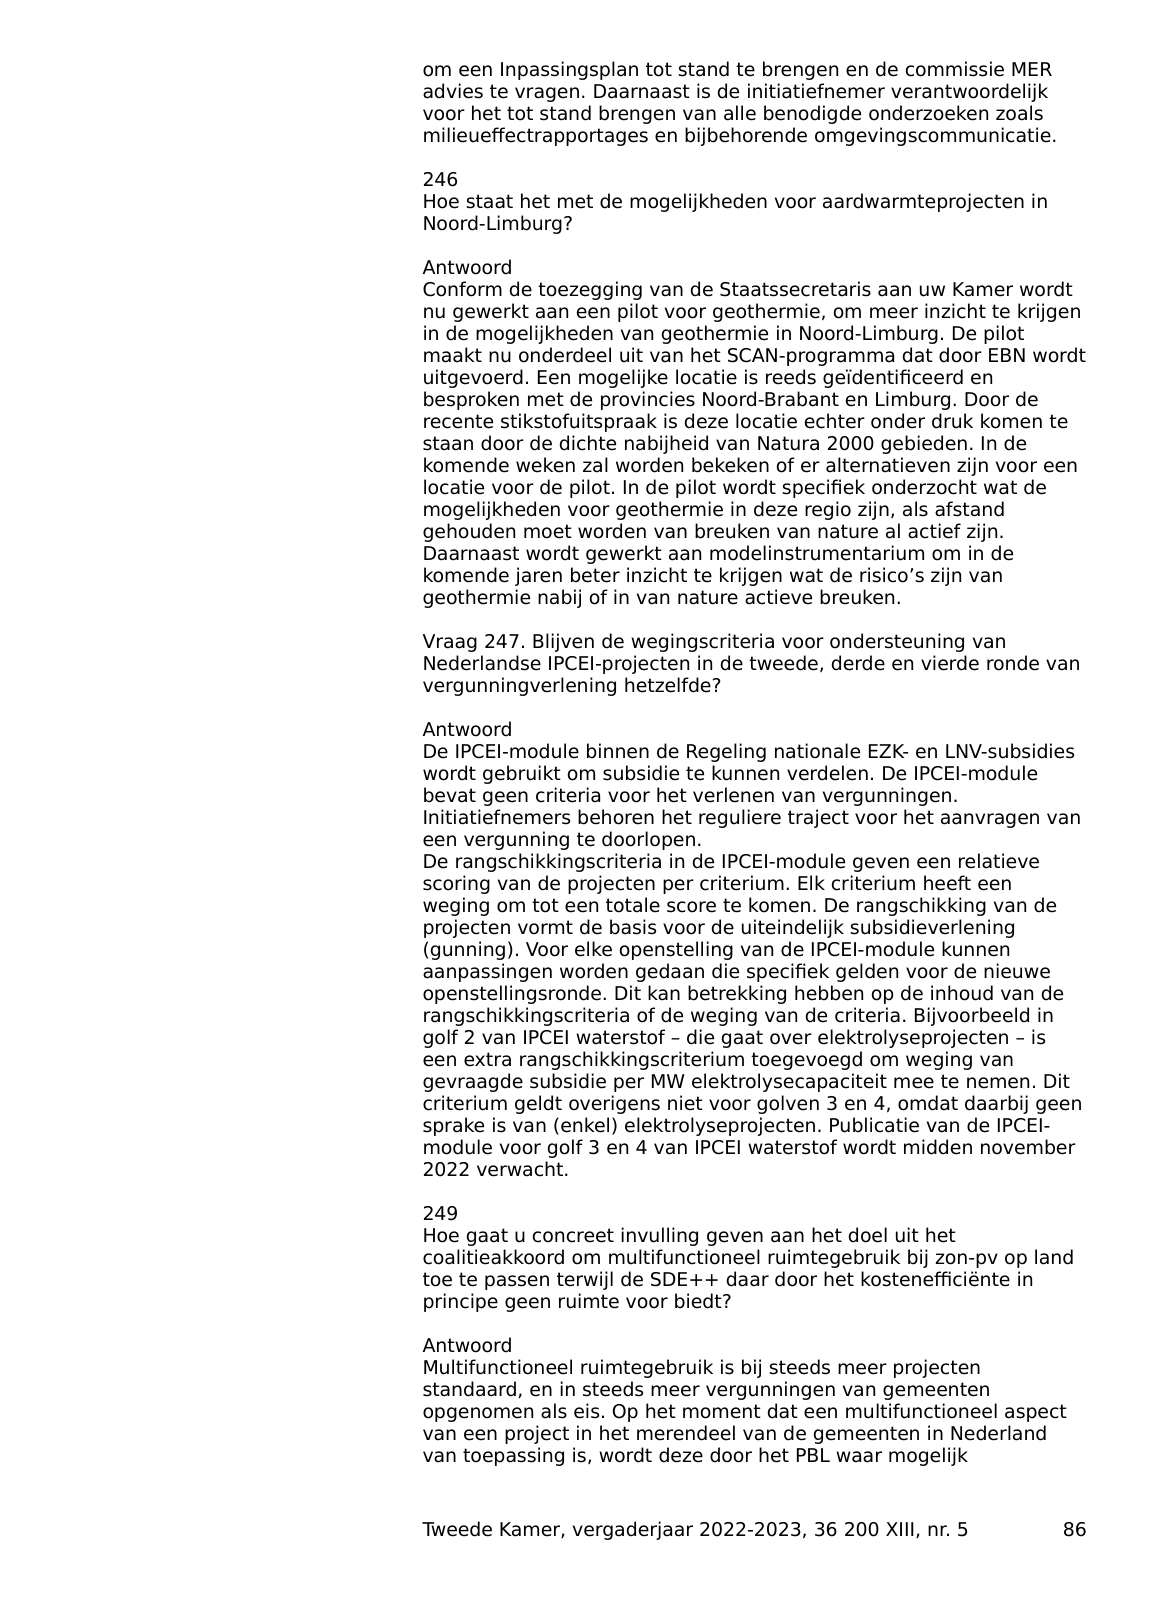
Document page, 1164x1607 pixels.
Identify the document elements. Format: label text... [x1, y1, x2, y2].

text 249 [422, 1203, 1087, 1225]
text Antwoord [422, 1335, 1087, 1357]
text De rangschikkingscriteria in de IPCEI-module geven een relatieve scoring van de projecten per criterium. Elk criterium heeft een weging om tot een totale score te komen. De rangschikking van de projecten vormt de basis voor de uiteindelijk subsidieverlening (gunning). Voor elke openstelling van de IPCEI-module kunnen aanpassingen worden gedaan die specifiek gelden voor de nieuwe openstellingsronde. Dit kan betrekking hebben op de inhoud van de rangschikkingscriteria of de weging van de criteria. Bijvoorbeeld in golf 2 van IPCEI waterstof – die gaat over elektrolyseprojecten – is een extra rangschikkingscriterium toegevoegd om weging van gevraagde subsidie per MW elektrolysecapaciteit mee te nemen. Dit criterium geldt overigens niet voor golven 3 en 4, omdat daarbij geen sprake is van (enkel) elektrolyseprojecten. Publicatie van de IPCEI-module voor golf 3 en 4 van IPCEI waterstof wordt midden november 2022 verwacht. [422, 851, 1087, 1181]
text Hoe gaat u concreet invulling geven aan het doel uit het coalitieakkoord om multifunctioneel ruimtegebruik bij zon-pv op land toe te passen terwijl de SDE++ daar door het kostenefficiënte in principe geen ruimte voor biedt? [422, 1225, 1087, 1313]
text Hoe staat het met de mogelijkheden voor aardwarmteprojecten in Noord-Limburg? [422, 191, 1087, 235]
text Antwoord [422, 257, 1087, 279]
text om een Inpassingsplan tot stand te brengen en de commissie MER advies te vragen. Daarnaast is de initiatiefnemer verantwoordelijk voor het tot stand brengen van alle benodigde onderzoeken zoals milieueffectrapportages en bijbehorende omgevingscommunicatie. [422, 59, 1087, 147]
text Antwoord [422, 719, 1087, 741]
text De IPCEI-module binnen de Regeling nationale EZK- en LNV-subsidies wordt gebruikt om subsidie te kunnen verdelen. De IPCEI-module bevat geen criteria voor het verlenen van vergunningen. Initiatiefnemers behoren het reguliere traject voor het aanvragen van een vergunning te doorlopen. [422, 741, 1087, 851]
text Conform de toezegging van de Staatssecretaris aan uw Kamer wordt nu gewerkt aan een pilot voor geothermie, om meer inzicht te krijgen in de mogelijkheden van geothermie in Noord-Limburg. De pilot maakt nu onderdeel uit van het SCAN-programma dat door EBN wordt uitgevoerd. Een mogelijke locatie is reeds geïdentificeerd en besproken met de provincies Noord-Brabant en Limburg. Door de recente stikstofuitspraak is deze locatie echter onder druk komen te staan door de dichte nabijheid van Natura 2000 gebieden. In de komende weken zal worden bekeken of er alternatieven zijn voor een locatie voor de pilot. In de pilot wordt specifiek onderzocht wat de mogelijkheden voor geothermie in deze regio zijn, als afstand gehouden moet worden van breuken van nature al actief zijn. Daarnaast wordt gewerkt aan modelinstrumentarium om in de komende jaren beter inzicht te krijgen wat de risico’s zijn van geothermie nabij of in van nature actieve breuken. [422, 279, 1087, 609]
text 246 [422, 169, 1087, 191]
text Vraag 247. Blijven de wegingscriteria voor ondersteuning van Nederlandse IPCEI-projecten in de tweede, derde en vierde ronde van vergunningverlening hetzelfde? [422, 631, 1087, 697]
text Multifunctioneel ruimtegebruik is bij steeds meer projecten standaard, en in steeds meer vergunningen van gemeenten opgenomen als eis. Op het moment dat een multifunctioneel aspect van een project in het merendeel van de gemeenten in Nederland van toepassing is, wordt deze door het PBL waar mogelijk [422, 1357, 1087, 1467]
